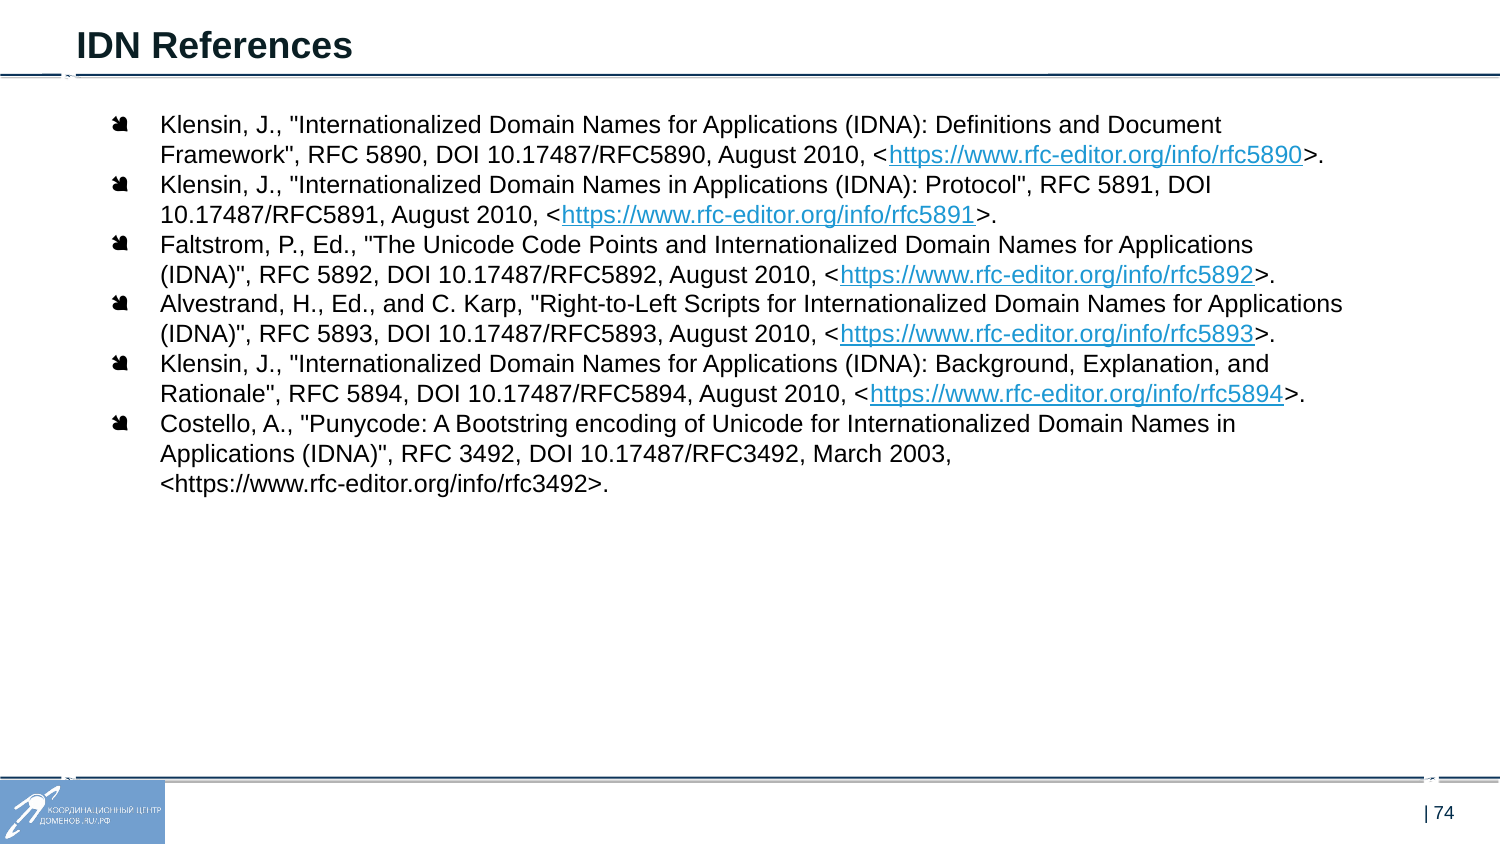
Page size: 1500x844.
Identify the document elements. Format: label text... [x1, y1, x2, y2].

list Klensin, J., "Internationalized Domain Names for Applications (IDNA): Definitions and Document Framework", RFC 5890, DOI 10.17487/RFC5890, August 2010, <https://www.rfc-editor.org/info/rfc5890>. Klensin, J., "Internationalized Domain Names in Applications (IDNA): Protocol", RFC 5891, DOI 10.17487/RFC5891, August 2010, <https://www.rfc-editor.org/info/rfc5891>. Faltstrom, P., Ed., "The Unicode Code Points and Internationalized Domain Names for Applications (IDNA)", RFC 5892, DOI 10.17487/RFC5892, August 2010, <https://www.rfc-editor.org/info/rfc5892>. Alvestrand, H., Ed., and C. Karp, "Right-to-Left Scripts for Internationalized Domain Names for Applications (IDNA)", RFC 5893, DOI 10.17487/RFC5893, August 2010, <https://www.rfc-editor.org/info/rfc5893>. Klensin, J., "Internationalized Domain Names for Applications (IDNA): Background, Explanation, and Rationale", RFC 5894, DOI 10.17487/RFC5894, August 2010, <https://www.rfc-editor.org/info/rfc5894>. Costello, A., "Punycode: A Bootstring encoding of Unicode for Internationalized Domain Names in Applications (IDNA)", RFC 3492, DOI 10.17487/RFC3492, March 2003, <https://www.rfc-editor.org/info/rfc3492>. [70, 93, 1368, 656]
title IDN References [61, 5, 1376, 62]
picture [0, 779, 166, 844]
